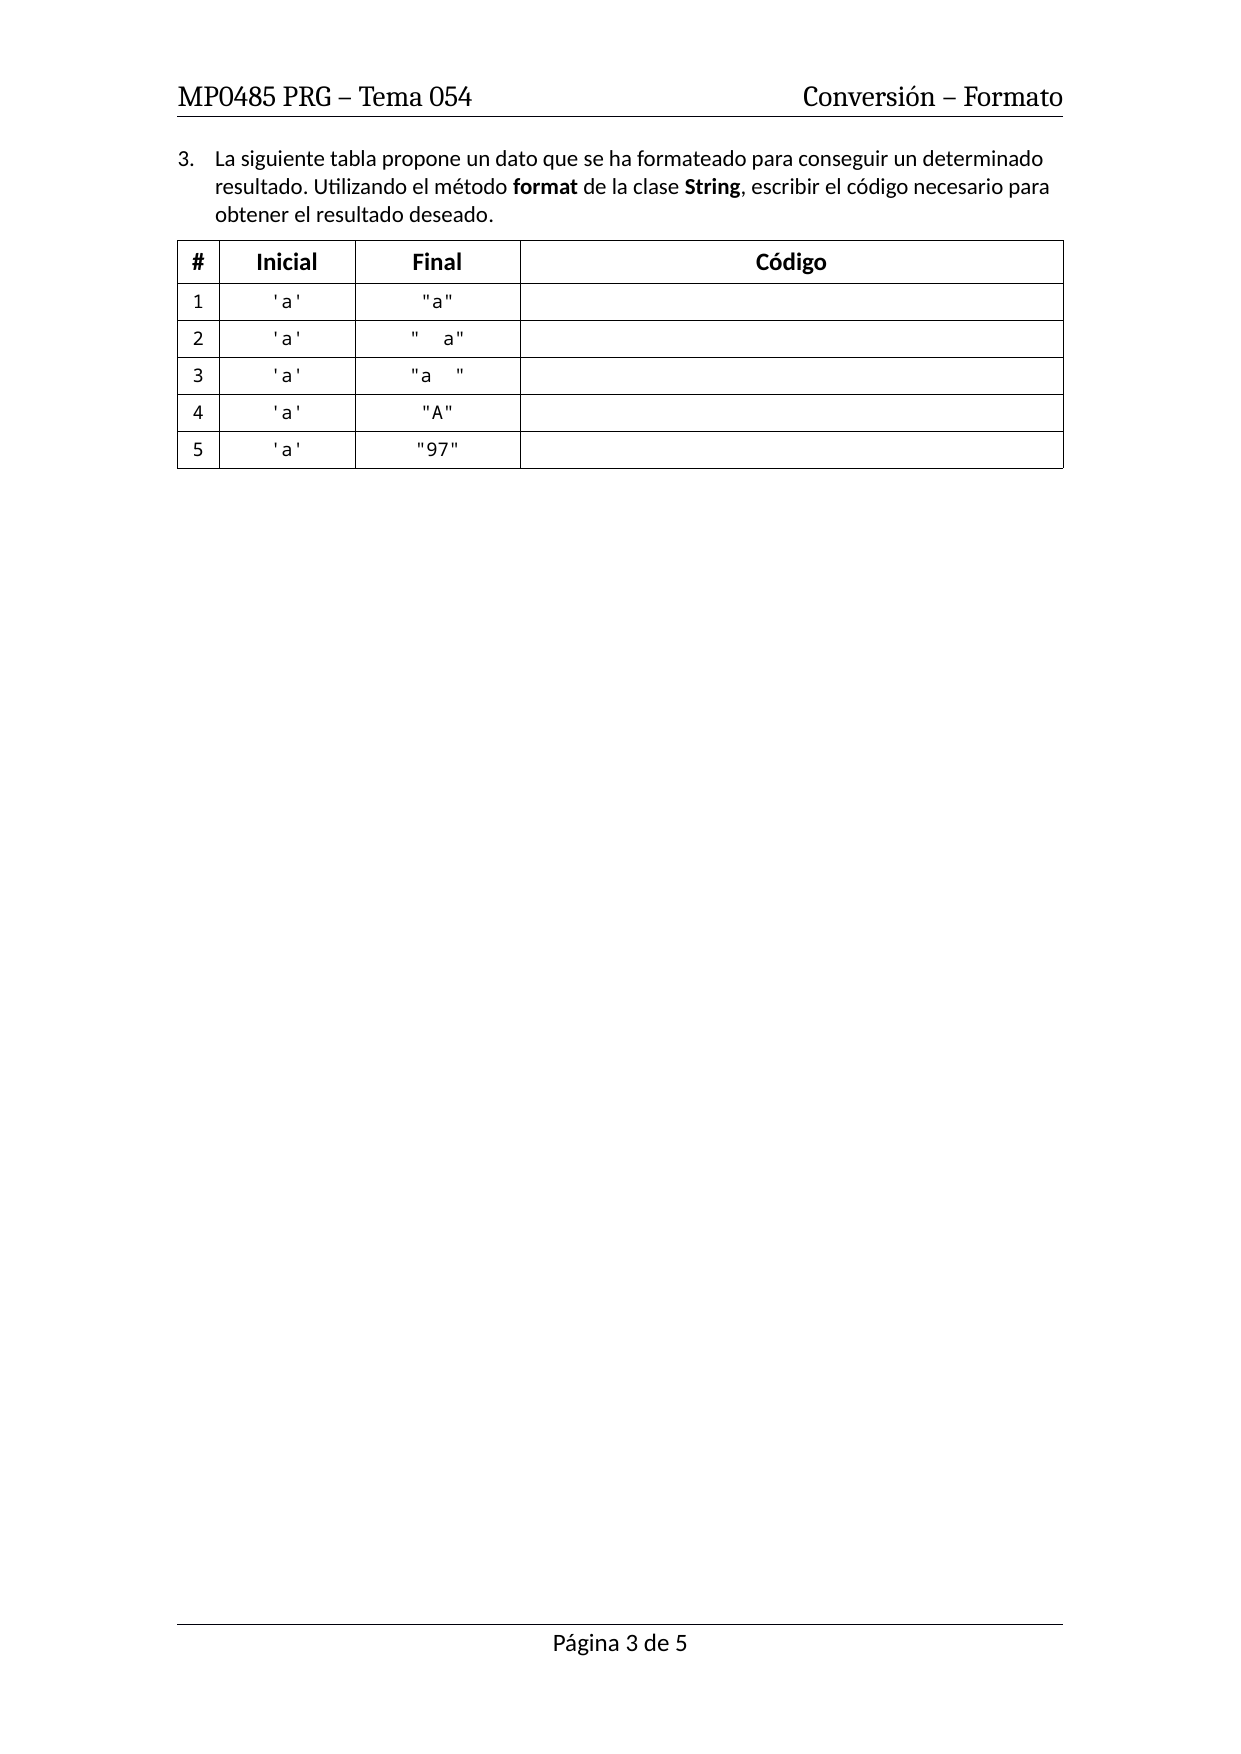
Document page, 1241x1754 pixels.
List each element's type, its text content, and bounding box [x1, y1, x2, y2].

table_header # [178, 241, 219, 282]
table_cell "A" [356, 395, 520, 431]
table_header Final [356, 241, 520, 282]
table_cell 'a' [220, 321, 355, 357]
table_cell [521, 358, 1063, 394]
table_cell [521, 321, 1063, 357]
table_cell "a" [356, 284, 520, 319]
table_cell 3 [178, 358, 219, 394]
table_header Inicial [220, 241, 355, 282]
table_cell "a " [356, 358, 520, 394]
table_cell 'a' [220, 284, 355, 319]
table_cell 5 [178, 432, 219, 468]
table_cell [521, 432, 1063, 468]
table_cell 2 [178, 321, 219, 357]
table_cell [521, 395, 1063, 431]
table_cell "97" [356, 432, 520, 468]
table_cell 4 [178, 395, 219, 431]
table_cell 'a' [220, 395, 355, 431]
table_header Código [521, 241, 1063, 282]
table_cell " a" [356, 321, 520, 357]
table_cell 'a' [220, 432, 355, 468]
table_cell 1 [178, 284, 219, 319]
table_cell 'a' [220, 358, 355, 394]
list La siguiente tabla propone un dato que se ha formateado para conseguir un determinado resultado. Utilizando el método format de la clase String, escribir el código necesario para obtener el resultado deseado. [177, 144, 1063, 228]
table_cell [521, 284, 1063, 319]
